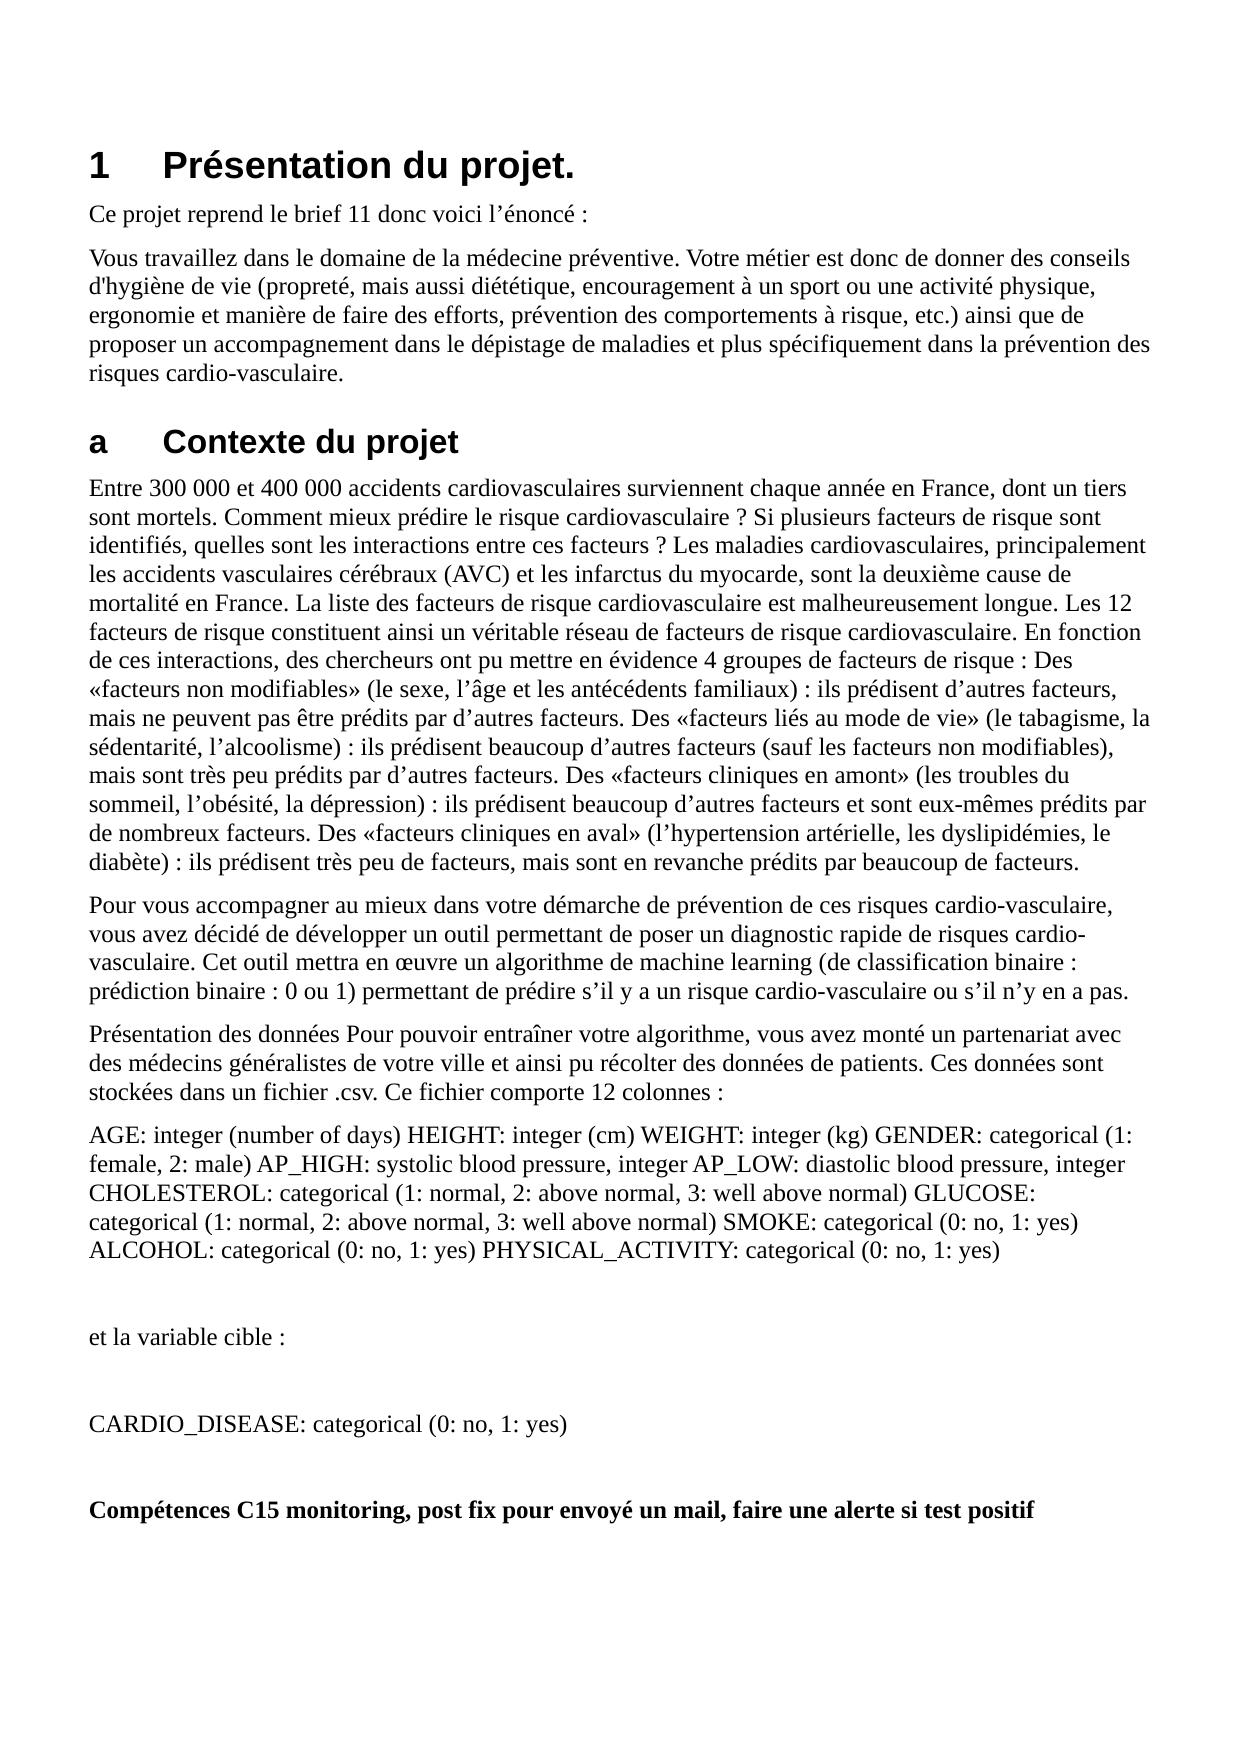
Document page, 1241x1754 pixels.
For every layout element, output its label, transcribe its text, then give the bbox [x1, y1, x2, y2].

text Pour vous accompagner au mieux dans votre démarche de prévention de ces risques cardio-vasculaire, vous avez décidé de développer un outil permettant de poser un diagnostic rapide de risques cardio-vasculaire. Cet outil mettra en œuvre un algorithme de machine learning (de classification binaire : prédiction binaire : 0 ou 1) permettant de prédire s’il y a un risque cardio-vasculaire ou s’il n’y en a pas. [88, 890, 1152, 1005]
subtitle Contexte du projet [88, 422, 1152, 460]
text Vous travaillez dans le domaine de la médecine préventive. Votre métier est donc de donner des conseils d'hygiène de vie (propreté, mais aussi diététique, encouragement à un sport ou une activité physique, ergonomie et manière de faire des efforts, prévention des comportements à risque, etc.) ainsi que de proposer un accompagnement dans le dépistage de maladies et plus spécifiquement dans la prévention des risques cardio-vasculaire. [88, 243, 1152, 386]
text AGE: integer (number of days) HEIGHT: integer (cm) WEIGHT: integer (kg) GENDER: categorical (1: female, 2: male) AP_HIGH: systolic blood pressure, integer AP_LOW: diastolic blood pressure, integer CHOLESTEROL: categorical (1: normal, 2: above normal, 3: well above normal) GLUCOSE: categorical (1: normal, 2: above normal, 3: well above normal) SMOKE: categorical (0: no, 1: yes) ALCOHOL: categorical (0: no, 1: yes) PHYSICAL_ACTIVITY: categorical (0: no, 1: yes) [88, 1120, 1152, 1264]
text Entre 300 000 et 400 000 accidents cardiovasculaires surviennent chaque année en France, dont un tiers sont mortels. Comment mieux prédire le risque cardiovasculaire ? Si plusieurs facteurs de risque sont identifiés, quelles sont les interactions entre ces facteurs ? Les maladies cardiovasculaires, principalement les accidents vasculaires cérébraux (AVC) et les infarctus du myocarde, sont la deuxième cause de mortalité en France. La liste des facteurs de risque cardiovasculaire est malheureusement longue. Les 12 facteurs de risque constituent ainsi un véritable réseau de facteurs de risque cardiovasculaire. En fonction de ces interactions, des chercheurs ont pu mettre en évidence 4 groupes de facteurs de risque : Des «facteurs non modifiables» (le sexe, l’âge et les antécédents familiaux) : ils prédisent d’autres facteurs, mais ne peuvent pas être prédits par d’autres facteurs. Des «facteurs liés au mode de vie» (le tabagisme, la sédentarité, l’alcoolisme) : ils prédisent beaucoup d’autres facteurs (sauf les facteurs non modifiables), mais sont très peu prédits par d’autres facteurs. Des «facteurs cliniques en amont» (les troubles du sommeil, l’obésité, la dépression) : ils prédisent beaucoup d’autres facteurs et sont eux-mêmes prédits par de nombreux facteurs. Des «facteurs cliniques en aval» (l’hypertension artérielle, les dyslipidémies, le diabète) : ils prédisent très peu de facteurs, mais sont en revanche prédits par beaucoup de facteurs. [88, 473, 1152, 875]
text Ce projet reprend le brief 11 donc voici l’énoncé : [88, 199, 1152, 228]
text Compétences C15 monitoring, post fix pour envoyé un mail, faire une alerte si test positif [88, 1495, 1152, 1524]
text Présentation des données Pour pouvoir entraîner votre algorithme, vous avez monté un partenariat avec des médecins généralistes de votre ville et ainsi pu récolter des données de patients. Ces données sont stockées dans un fichier .csv. Ce fichier comporte 12 colonnes : [88, 1019, 1152, 1106]
subtitle Présentation du projet. [88, 143, 1152, 187]
text et la variable cible : [88, 1322, 1152, 1351]
text CARDIO_DISEASE: categorical (0: no, 1: yes) [88, 1409, 1152, 1437]
